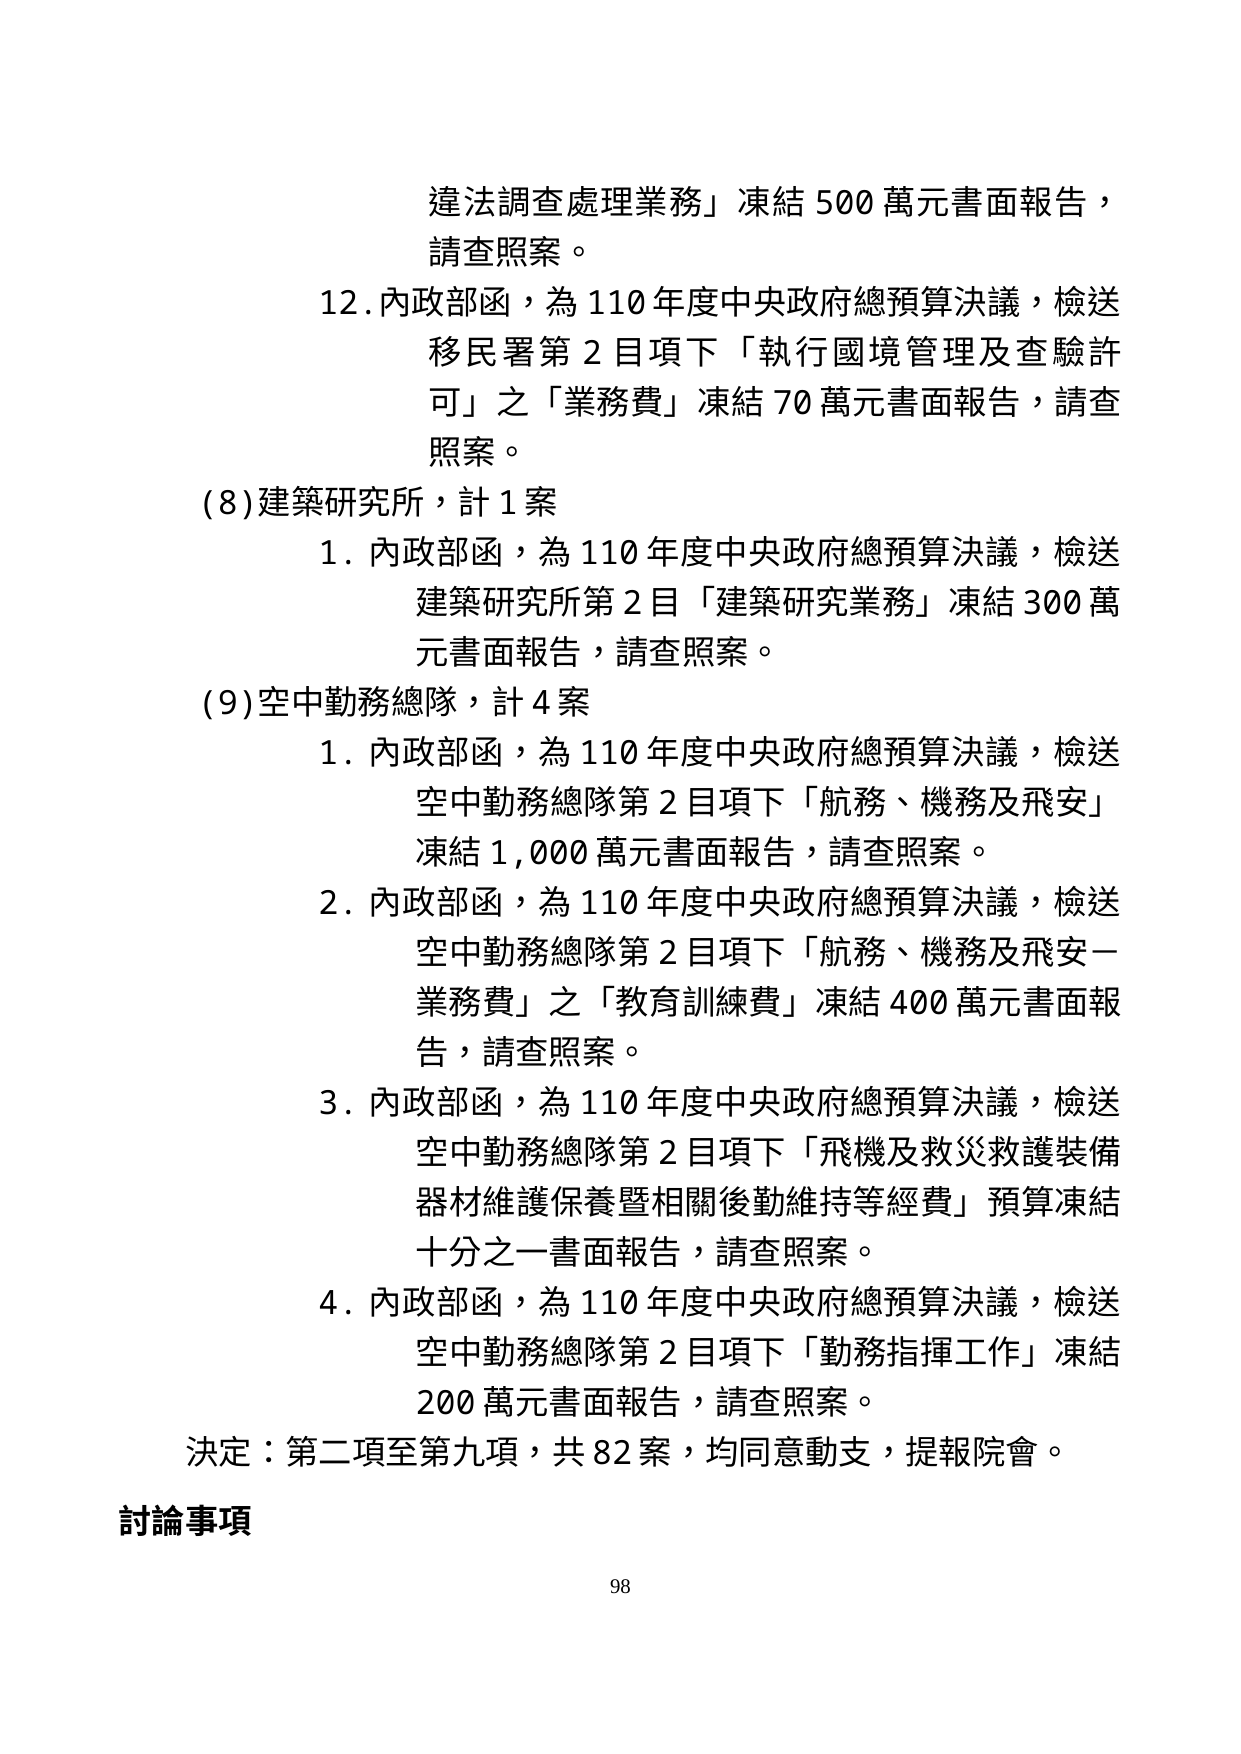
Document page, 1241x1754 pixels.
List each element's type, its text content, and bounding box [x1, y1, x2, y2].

list 內政部函，為110年度中央政府總預算決議，檢送建築研究所第2目「建築研究業務」凍結300萬元書面報告，請查照案。 [318, 525, 1122, 675]
list 內政部函，為110年度中央政府總預算決議，檢送移民署第2目項下「執行國境管理及查驗許可」之「業務費」凍結70萬元書面報告，請查照案。 [318, 275, 1122, 475]
list 內政部函，為110年度中央政府總預算決議，檢送空中勤務總隊第2目項下「勤務指揮工作」凍結200萬元書面報告，請查照案。 [318, 1275, 1122, 1425]
list 內政部函，為110年度中央政府總預算決議，檢送空中勤務總隊第2目項下「航務、機務及飛安－業務費」之「教育訓練費」凍結400萬元書面報告，請查照案。 [318, 875, 1122, 1075]
list 建築研究所，計1案 [198, 475, 1122, 525]
list 內政部函，為110年度中央政府總預算決議，檢送空中勤務總隊第2目項下「飛機及救災救護裝備器材維護保養暨相關後勤維持等經費」預算凍結十分之一書面報告，請查照案。 [318, 1075, 1122, 1275]
list 空中勤務總隊，計4案 [198, 675, 1122, 725]
list 違法調查處理業務」凍結500萬元書面報告，請查照案。 [318, 175, 1122, 275]
list 內政部函，為110年度中央政府總預算決議，檢送空中勤務總隊第2目項下「航務、機務及飛安」凍結1,000萬元書面報告，請查照案。 [318, 725, 1122, 875]
text 討論事項 [118, 1493, 1122, 1543]
text 決定：第二項至第九項，共82案，均同意動支，提報院會。 [118, 1425, 1127, 1475]
